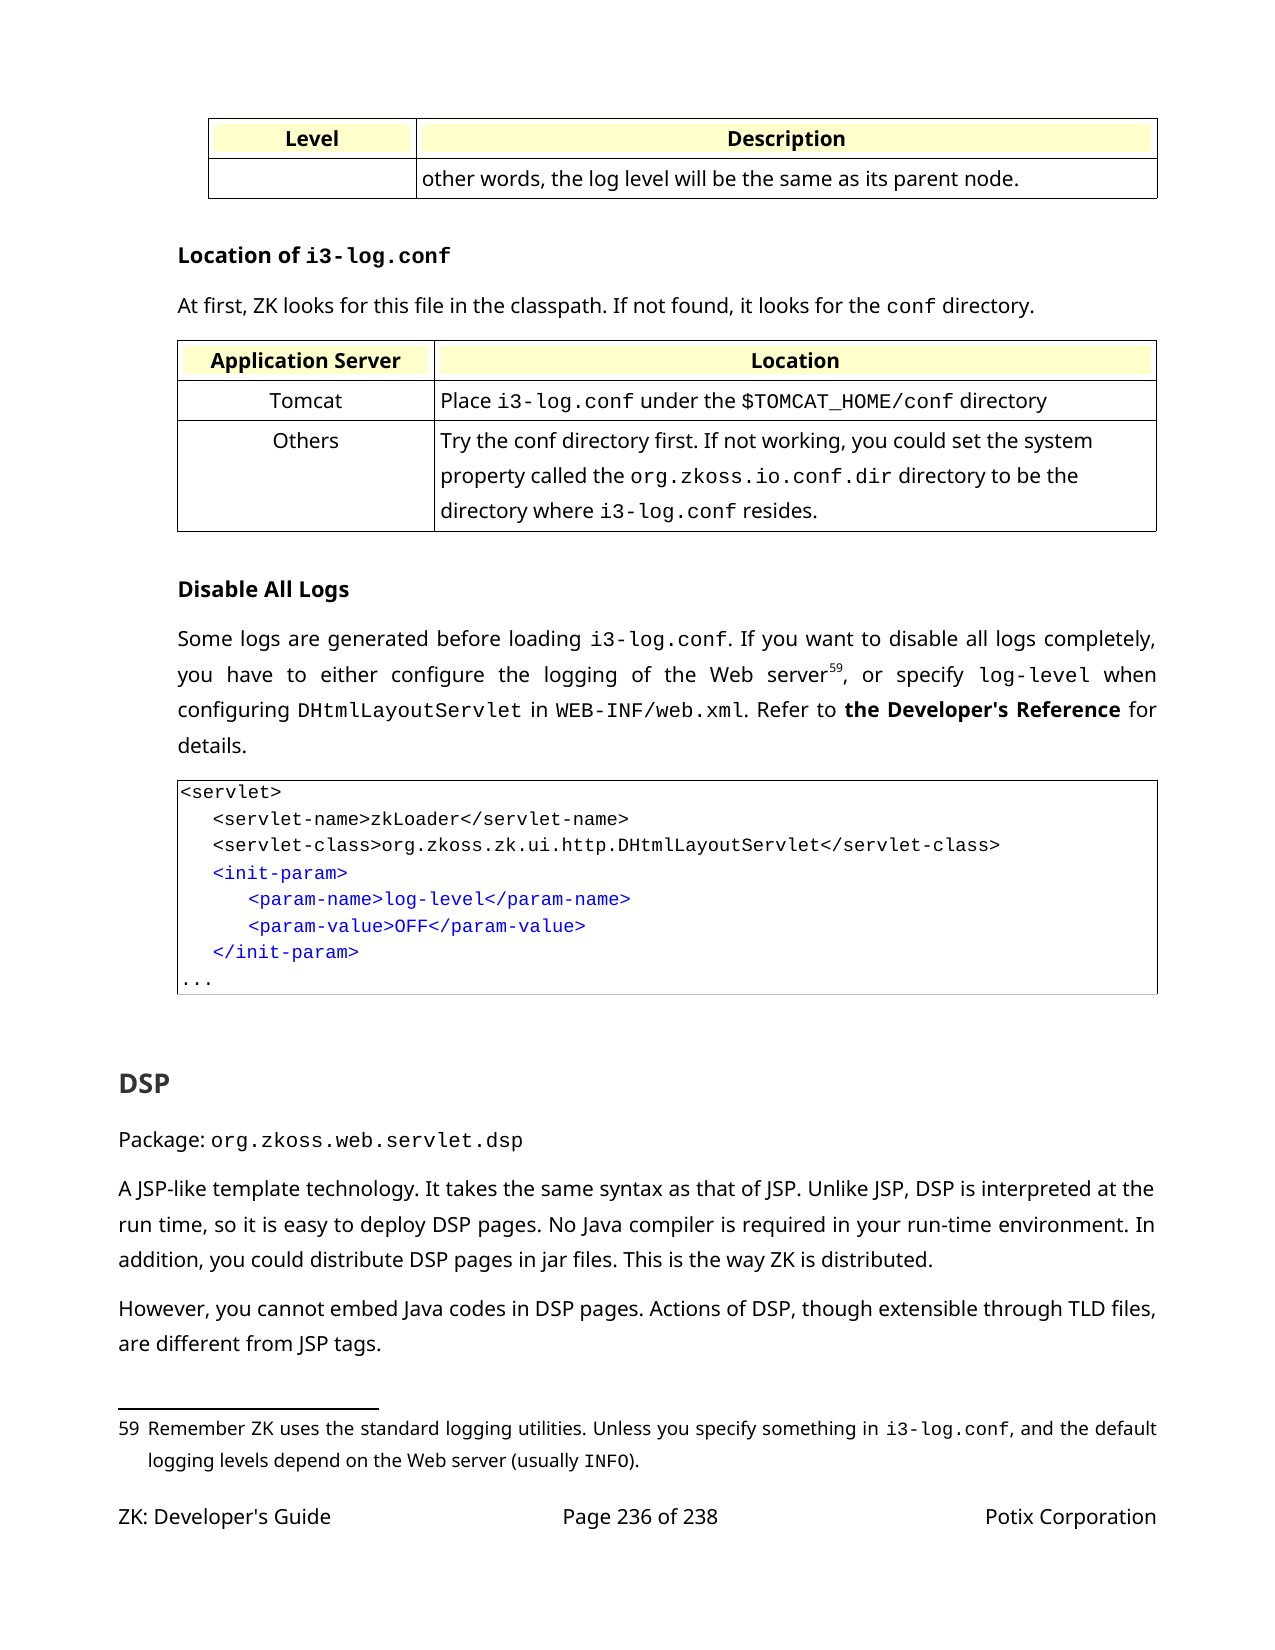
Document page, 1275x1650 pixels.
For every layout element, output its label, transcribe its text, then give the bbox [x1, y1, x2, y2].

text <servlet> [178, 781, 1157, 804]
table_header Location [435, 341, 1156, 380]
table_header Description [417, 119, 1157, 158]
table_cell other words, the log level will be the same as its parent node. [417, 159, 1157, 198]
text At first, ZK looks for this file in the classpath. If not found, it looks for the conf directory. [177, 291, 1157, 319]
text Some logs are generated before loading i3-log.conf. If you want to disable all logs completely, you have to either configure the logging of the Web server, or specify log-level when configuring DHtmlLayoutServlet in WEB-INF/web.xml. Refer to the Developer's Reference for details. [177, 624, 1157, 759]
table_cell Tomcat [178, 381, 434, 420]
subtitle Disable All Logs [177, 573, 1157, 603]
table_cell Others [178, 421, 434, 531]
table_header Application Server [178, 341, 434, 380]
text Remember ZK uses the standard logging utilities. Unless you specify something in i3-log.conf, and the default logging levels depend on the Web server (usually INFO). [118, 1415, 1157, 1473]
table_cell Try the conf directory first. If not working, you could set the system property called the org.zkoss.io.conf.dir directory to be the directory where i3-log.conf resides. [435, 421, 1156, 531]
subtitle DSP [118, 1065, 1157, 1102]
text Package: org.zkoss.web.servlet.dsp [118, 1125, 1157, 1154]
text <servlet-name>zkLoader</servlet-name> <servlet-class>org.zkoss.zk.ui.http.DHtmlLayoutServlet</servlet-class> [178, 807, 1157, 858]
table_cell Place i3-log.conf under the $TOMCAT_HOME/conf directory [435, 381, 1156, 420]
table_cell [209, 159, 416, 198]
text <init-param> <param-name>log-level</param-name> <param-value>OFF</param-value> </init-param> ... [178, 861, 1157, 994]
text A JSP-like template technology. It takes the same syntax as that of JSP. Unlike JSP, DSP is interpreted at the run time, so it is easy to deploy DSP pages. No Java compiler is required in your run-time environment. In addition, you could distribute DSP pages in jar files. This is the way ZK is distributed. [118, 1174, 1157, 1273]
text However, you cannot embed Java codes in DSP pages. Actions of DSP, though extensible through TLD files, are different from JSP tags. [118, 1294, 1157, 1357]
subtitle Location of i3-log.conf [177, 240, 1157, 270]
table_header Level [209, 119, 416, 158]
